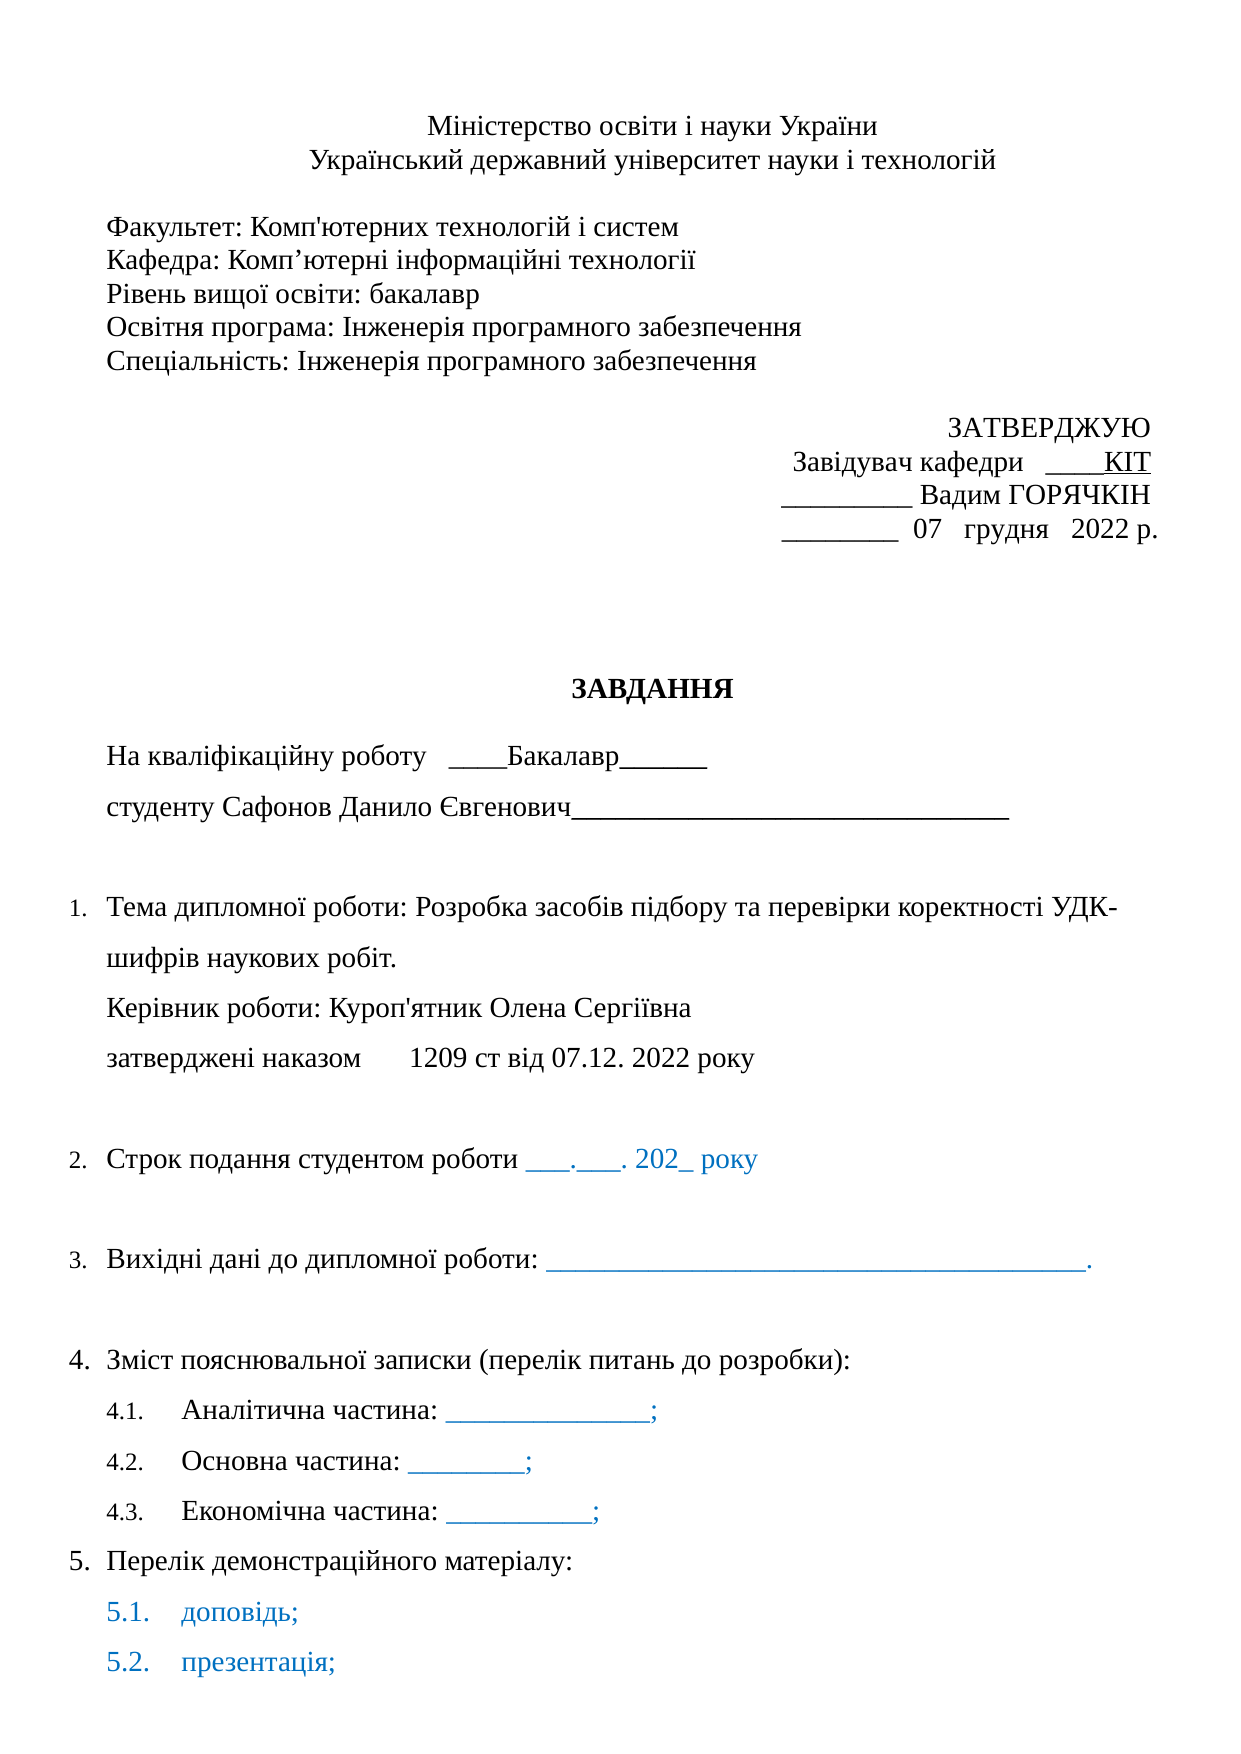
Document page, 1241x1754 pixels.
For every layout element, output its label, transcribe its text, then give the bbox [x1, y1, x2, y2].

list Основна частина: ________; [106, 1443, 1198, 1476]
list Зміст пояснювальної записки (перелік питань до розробки): [69, 1342, 1198, 1376]
text Спеціальність: Інженерія програмного забезпечення [106, 343, 1198, 377]
text студенту Сафонов Данило Євгенович______________________________ [106, 789, 1198, 822]
list Вихідні дані до дипломної роботи: _____________________________________. [69, 1242, 1198, 1275]
table_header ЗАТВЕРДЖУЮ Завідувач кафедри ____КІТ _________ Вадим ГОРЯЧКІН ________ 07 грудня 2022 р. [652, 410, 1169, 571]
list Строк подання студентом роботи ___.___. 202_ року [69, 1141, 1198, 1174]
list доповідь; [106, 1594, 1198, 1627]
list Тема дипломної роботи: Розробка засобів підбору та перевірки коректності УДК-шифрів наукових робіт. [69, 889, 1198, 973]
text Факультет: Комп'ютерних технологій і систем [106, 209, 1198, 242]
list Економічна частина: __________; [106, 1493, 1198, 1527]
text Рівень вищої освіти: бакалавр [106, 276, 1198, 309]
text Міністерство освіти і науки України [106, 108, 1198, 142]
text Освітня програма: Інженерія програмного забезпечення [106, 309, 1198, 343]
text затверджені наказом 1209 ст від 07.12. 2022 року [106, 1040, 1198, 1074]
text Керівник роботи: Куроп'ятник Олена Сергіївна [106, 990, 1198, 1023]
text Український державний університет науки і технологій [106, 142, 1198, 175]
list презентація; [106, 1644, 1198, 1678]
text На кваліфікаційну роботу ____Бакалавр______ [106, 738, 1198, 772]
table_header [106, 410, 652, 571]
list Перелік демонстраційного матеріалу: [69, 1543, 1198, 1577]
text ЗАВДАННЯ [106, 671, 1198, 705]
text Кафедра: Комп’ютерні інформаційні технології [106, 242, 1198, 276]
list Аналітична частина: ______________; [106, 1392, 1198, 1426]
